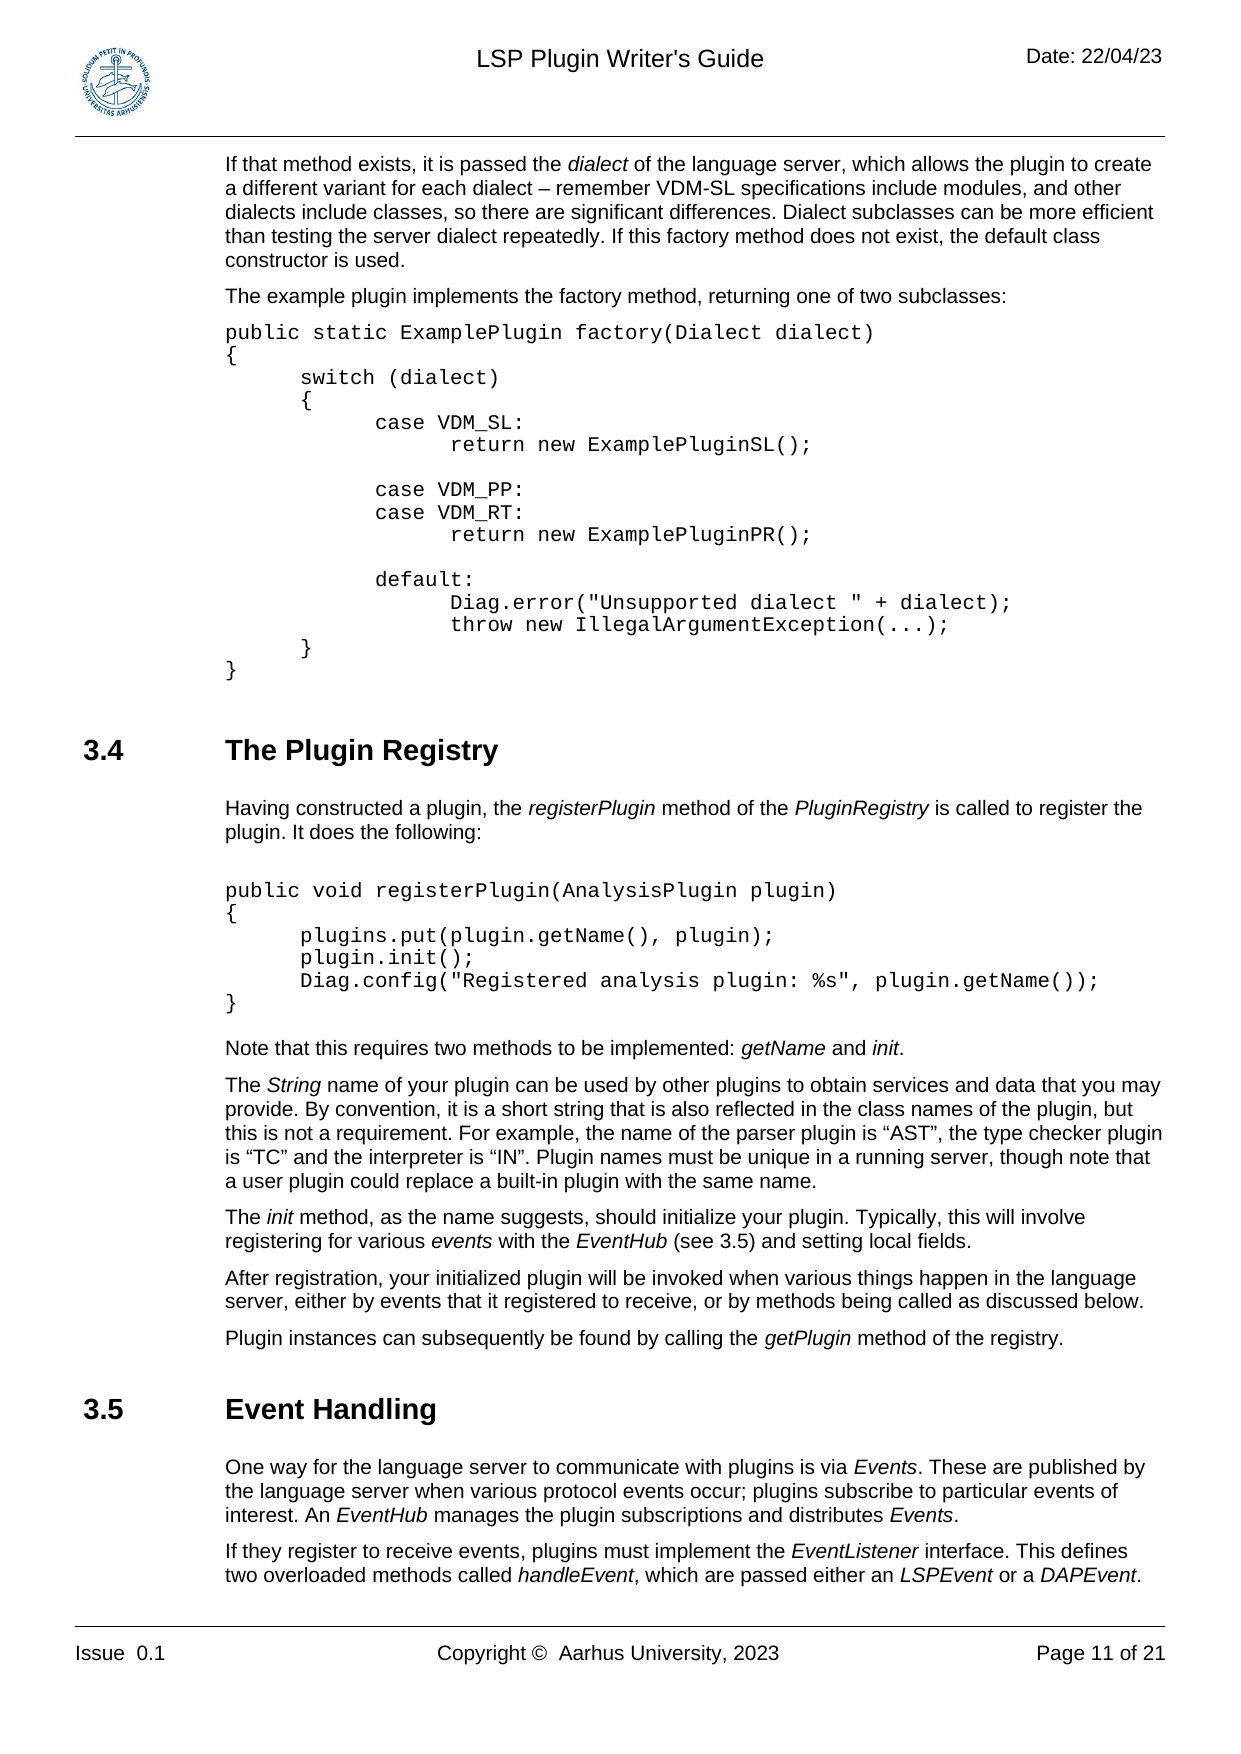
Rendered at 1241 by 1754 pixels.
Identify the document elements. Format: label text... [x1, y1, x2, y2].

text } [225, 636, 1165, 659]
text After registration, your initialized plugin will be invoked when various things happen in the language server, either by events that it registered to receive, or by methods being called as discussed below. [225, 1266, 1165, 1314]
text Plugin instances can subsequently be found by calling the getPlugin method of the registry. [225, 1326, 1165, 1350]
text case VDM_RT: [225, 501, 1165, 524]
subtitle Event Handling [75, 1393, 1165, 1425]
text throw new IllegalArgumentException(...); [225, 614, 1165, 636]
text Diag.error("Unsupported dialect " + dialect); [225, 591, 1165, 614]
text { [225, 389, 1165, 411]
picture [78, 44, 153, 120]
text switch (dialect) [225, 366, 1165, 389]
text If they register to receive events, plugins must implement the EventListener interface. This defines two overloaded methods called handleEvent, which are passed either an LSPEvent or a DAPEvent. [225, 1540, 1165, 1588]
text One way for the language server to communicate with plugins is via Events. These are published by the language server when various protocol events occur; plugins subscribe to particular events of interest. An EventHub manages the plugin subscriptions and distributes Events. [225, 1455, 1165, 1527]
text public static ExamplePlugin factory(Dialect dialect) [225, 321, 1165, 344]
text The String name of your plugin can be used by other plugins to obtain services and data that you may provide. By convention, it is a short string that is also reflected in the class names of the plugin, but this is not a requirement. For example, the name of the parser plugin is “AST”, the type checker plugin is “TC” and the interpreter is “IN”. Plugin names must be unique in a running server, though note that a user plugin could replace a built-in plugin with the same name. [225, 1073, 1165, 1193]
text The example plugin implements the factory method, returning one of two subclasses: [225, 285, 1165, 309]
text { [225, 902, 1165, 924]
text The init method, as the name suggests, should initialize your plugin. Typically, this will involve registering for various events with the EventHub (see 3.5) and setting local fields. [225, 1205, 1165, 1253]
text case VDM_PP: [225, 479, 1165, 501]
text plugin.init(); [225, 947, 1165, 969]
text return new ExamplePluginSL(); [225, 434, 1165, 456]
text Having constructed a plugin, the registerPlugin method of the PluginRegistry is called to register the plugin. It does the following: [225, 796, 1165, 844]
text public void registerPlugin(AnalysisPlugin plugin) [225, 879, 1165, 902]
text If that method exists, it is passed the dialect of the language server, which allows the plugin to create a different variant for each dialect – remember VDM-SL specifications include modules, and other dialects include classes, so there are significant differences. Dialect subclasses can be more efficient than testing the server dialect repeatedly. If this factory method does not exist, the default class constructor is used. [225, 152, 1165, 272]
text { [225, 344, 1165, 366]
text plugins.put(plugin.getName(), plugin); [225, 924, 1165, 947]
text Note that this requires two methods to be implemented: getName and init. [225, 1037, 1165, 1061]
text } [225, 659, 1165, 681]
text case VDM_SL: [225, 411, 1165, 434]
subtitle The Plugin Registry [75, 734, 1165, 766]
text return new ExamplePluginPR(); [225, 524, 1165, 546]
text } [225, 992, 1165, 1014]
text Diag.config("Registered analysis plugin: %s", plugin.getName()); [225, 969, 1165, 992]
text default: [225, 569, 1165, 591]
